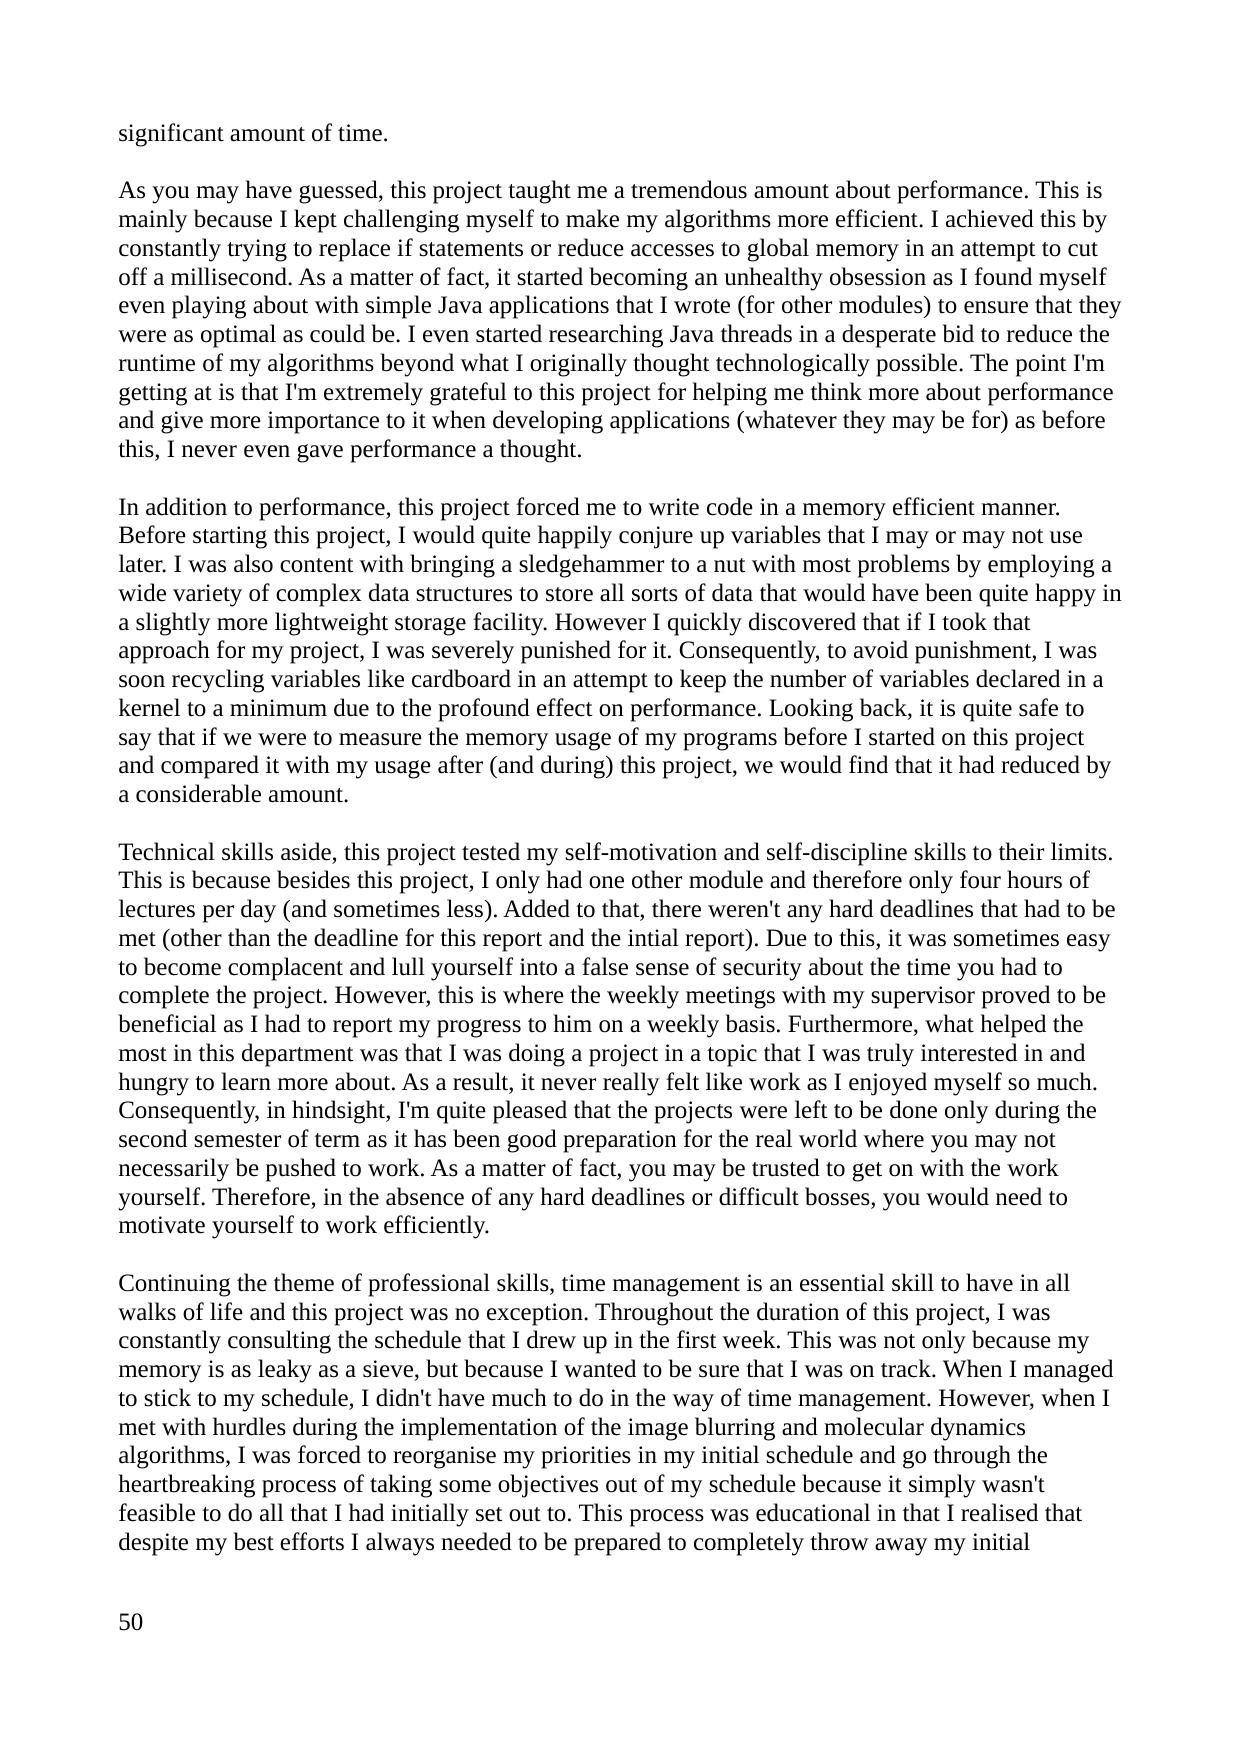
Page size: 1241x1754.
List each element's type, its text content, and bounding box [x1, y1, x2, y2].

text significant amount of time. [118, 118, 1122, 147]
text Continuing the theme of professional skills, time management is an essential skill to have in all walks of life and this project was no exception. Throughout the duration of this project, I was constantly consulting the schedule that I drew up in the first week. This was not only because my memory is as leaky as a sieve, but because I wanted to be sure that I was on track. When I managed to stick to my schedule, I didn't have much to do in the way of time management. However, when I met with hurdles during the implementation of the image blurring and molecular dynamics algorithms, I was forced to reorganise my priorities in my initial schedule and go through the heartbreaking process of taking some objectives out of my schedule because it simply wasn't feasible to do all that I had initially set out to. This process was educational in that I realised that despite my best efforts I always needed to be prepared to completely throw away my initial [118, 1268, 1122, 1556]
text As you may have guessed, this project taught me a tremendous amount about performance. This is mainly because I kept challenging myself to make my algorithms more efficient. I achieved this by constantly trying to replace if statements or reduce accesses to global memory in an attempt to cut off a millisecond. As a matter of fact, it started becoming an unhealthy obsession as I found myself even playing about with simple Java applications that I wrote (for other modules) to ensure that they were as optimal as could be. I even started researching Java threads in a desperate bid to reduce the runtime of my algorithms beyond what I originally thought technologically possible. The point I'm getting at is that I'm extremely grateful to this project for helping me think more about performance and give more importance to it when developing applications (whatever they may be for) as before this, I never even gave performance a thought. [118, 176, 1122, 463]
text In addition to performance, this project forced me to write code in a memory efficient manner. Before starting this project, I would quite happily conjure up variables that I may or may not use later. I was also content with bringing a sledgehammer to a nut with most problems by employing a wide variety of complex data structures to store all sorts of data that would have been quite happy in a slightly more lightweight storage facility. However I quickly discovered that if I took that approach for my project, I was severely punished for it. Consequently, to avoid punishment, I was soon recycling variables like cardboard in an attempt to keep the number of variables declared in a kernel to a minimum due to the profound effect on performance. Looking back, it is quite safe to say that if we were to measure the memory usage of my programs before I started on this project and compared it with my usage after (and during) this project, we would find that it had reduced by a considerable amount. [118, 492, 1122, 808]
text Technical skills aside, this project tested my self-motivation and self-discipline skills to their limits. This is because besides this project, I only had one other module and therefore only four hours of lectures per day (and sometimes less). Added to that, there weren't any hard deadlines that had to be met (other than the deadline for this report and the intial report). Due to this, it was sometimes easy to become complacent and lull yourself into a false sense of security about the time you had to complete the project. However, this is where the weekly meetings with my supervisor proved to be beneficial as I had to report my progress to him on a weekly basis. Furthermore, what helped the most in this department was that I was doing a project in a topic that I was truly interested in and hungry to learn more about. As a result, it never really felt like work as I enjoyed myself so much. Consequently, in hindsight, I'm quite pleased that the projects were left to be done only during the second semester of term as it has been good preparation for the real world where you may not necessarily be pushed to work. As a matter of fact, you may be trusted to get on with the work yourself. Therefore, in the absence of any hard deadlines or difficult bosses, you would need to motivate yourself to work efficiently. [118, 837, 1122, 1239]
